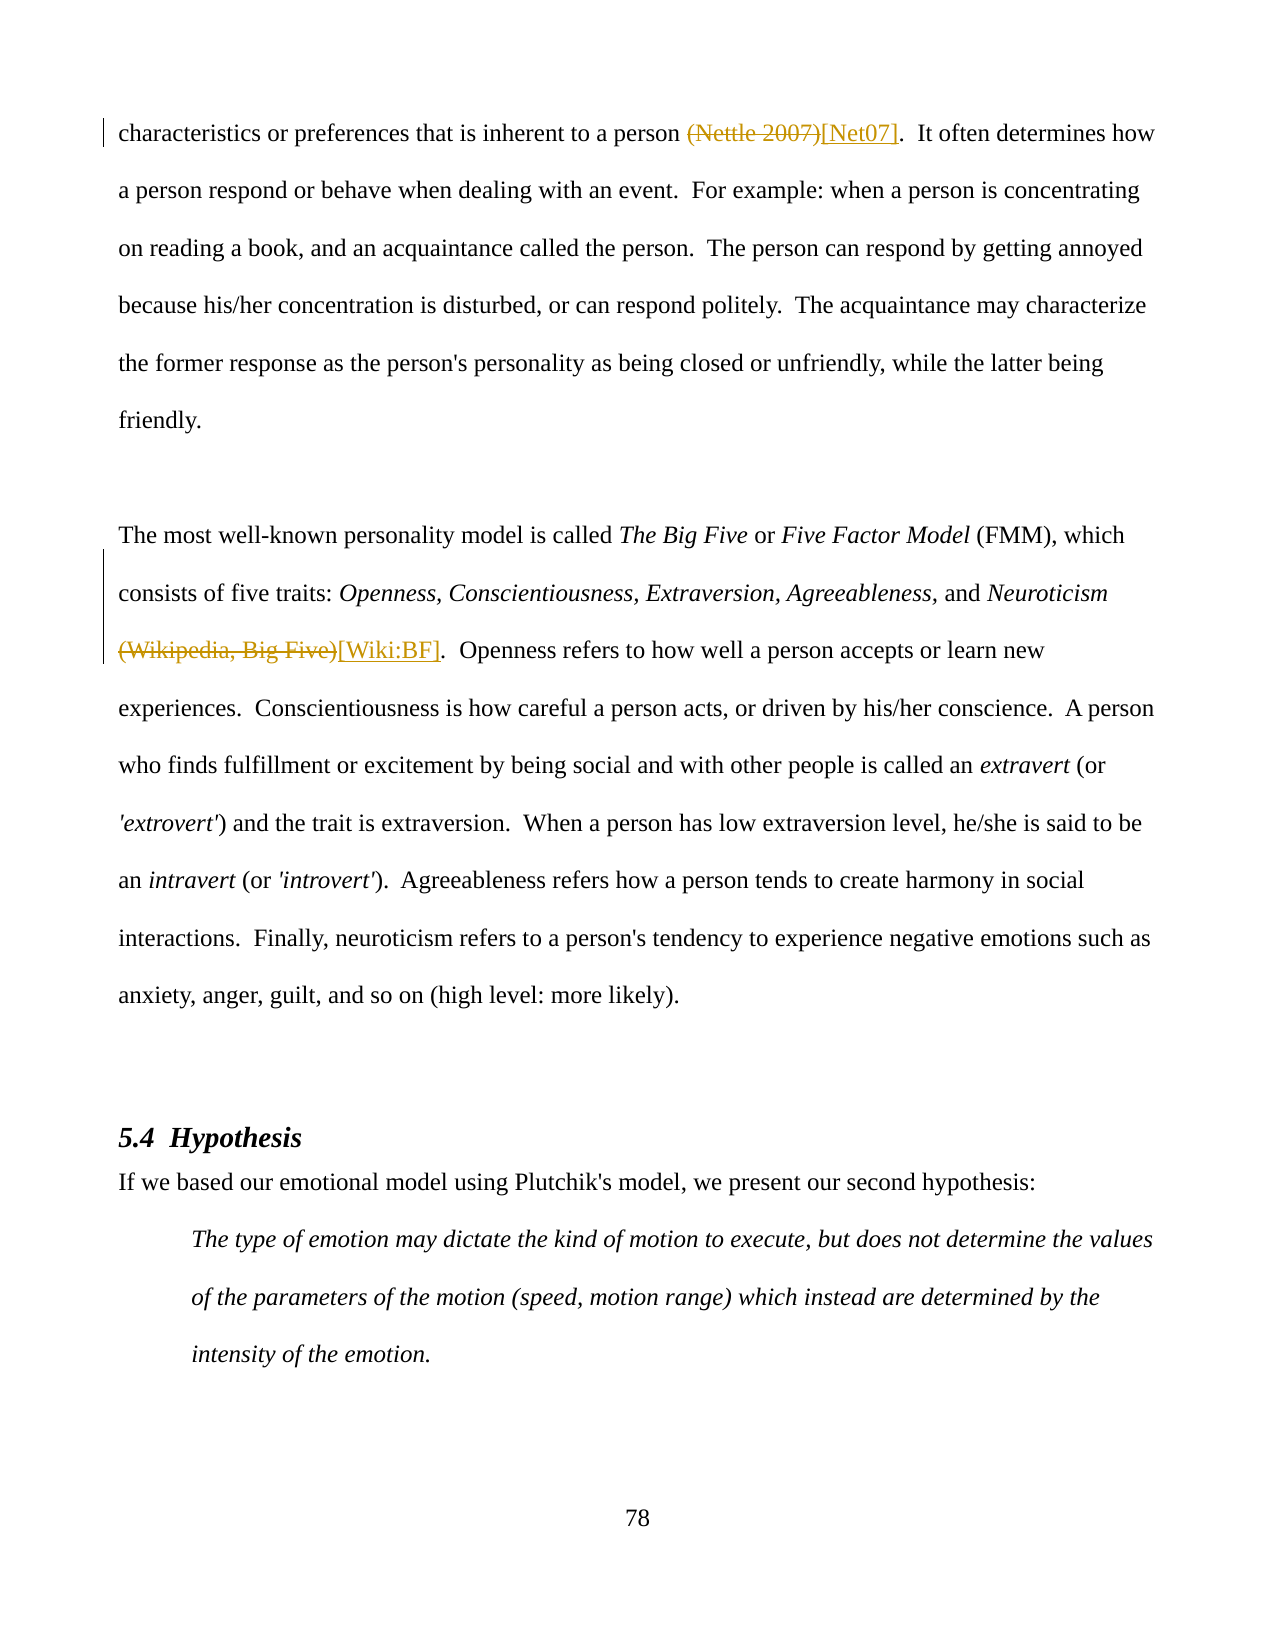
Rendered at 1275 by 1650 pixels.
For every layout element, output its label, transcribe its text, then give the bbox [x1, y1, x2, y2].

text The most well-known personality model is called The Big Five or Five Factor Model (FMM), which consists of five traits: Openness, Conscientiousness, Extraversion, Agreeableness, and Neuroticism [Wiki:BF]. Openness refers to how well a person accepts or learn new experiences. Conscientiousness is how careful a person acts, or driven by his/her conscience. A person who finds fulfillment or excitement by being social and with other people is called an extravert (or 'extrovert') and the trait is extraversion. When a person has low extraversion level, he/she is said to be an intravert (or 'introvert'). Agreeableness refers how a person tends to create harmony in social interactions. Finally, neuroticism refers to a person's tendency to experience negative emotions such as anxiety, anger, guilt, and so on (high level: more likely). [118, 521, 1157, 1009]
text characteristics or preferences that is inherent to a person [Net07]. It often determines how a person respond or behave when dealing with an event. For example: when a person is concentrating on reading a book, and an acquaintance called the person. The person can respond by getting annoyed because his/her concentration is disturbed, or can respond politely. The acquaintance may characterize the former response as the person's personality as being closed or unfriendly, while the latter being friendly. [118, 118, 1157, 434]
text If we based our emotional model using Plutchik's model, we present our second hypothesis: [118, 1167, 1157, 1195]
subtitle 5.4 Hypothesis [118, 1121, 1157, 1154]
text The type of emotion may dictate the kind of motion to execute, but does not determine the values of the parameters of the motion (speed, motion range) which instead are determined by the intensity of the emotion. [191, 1224, 1157, 1368]
